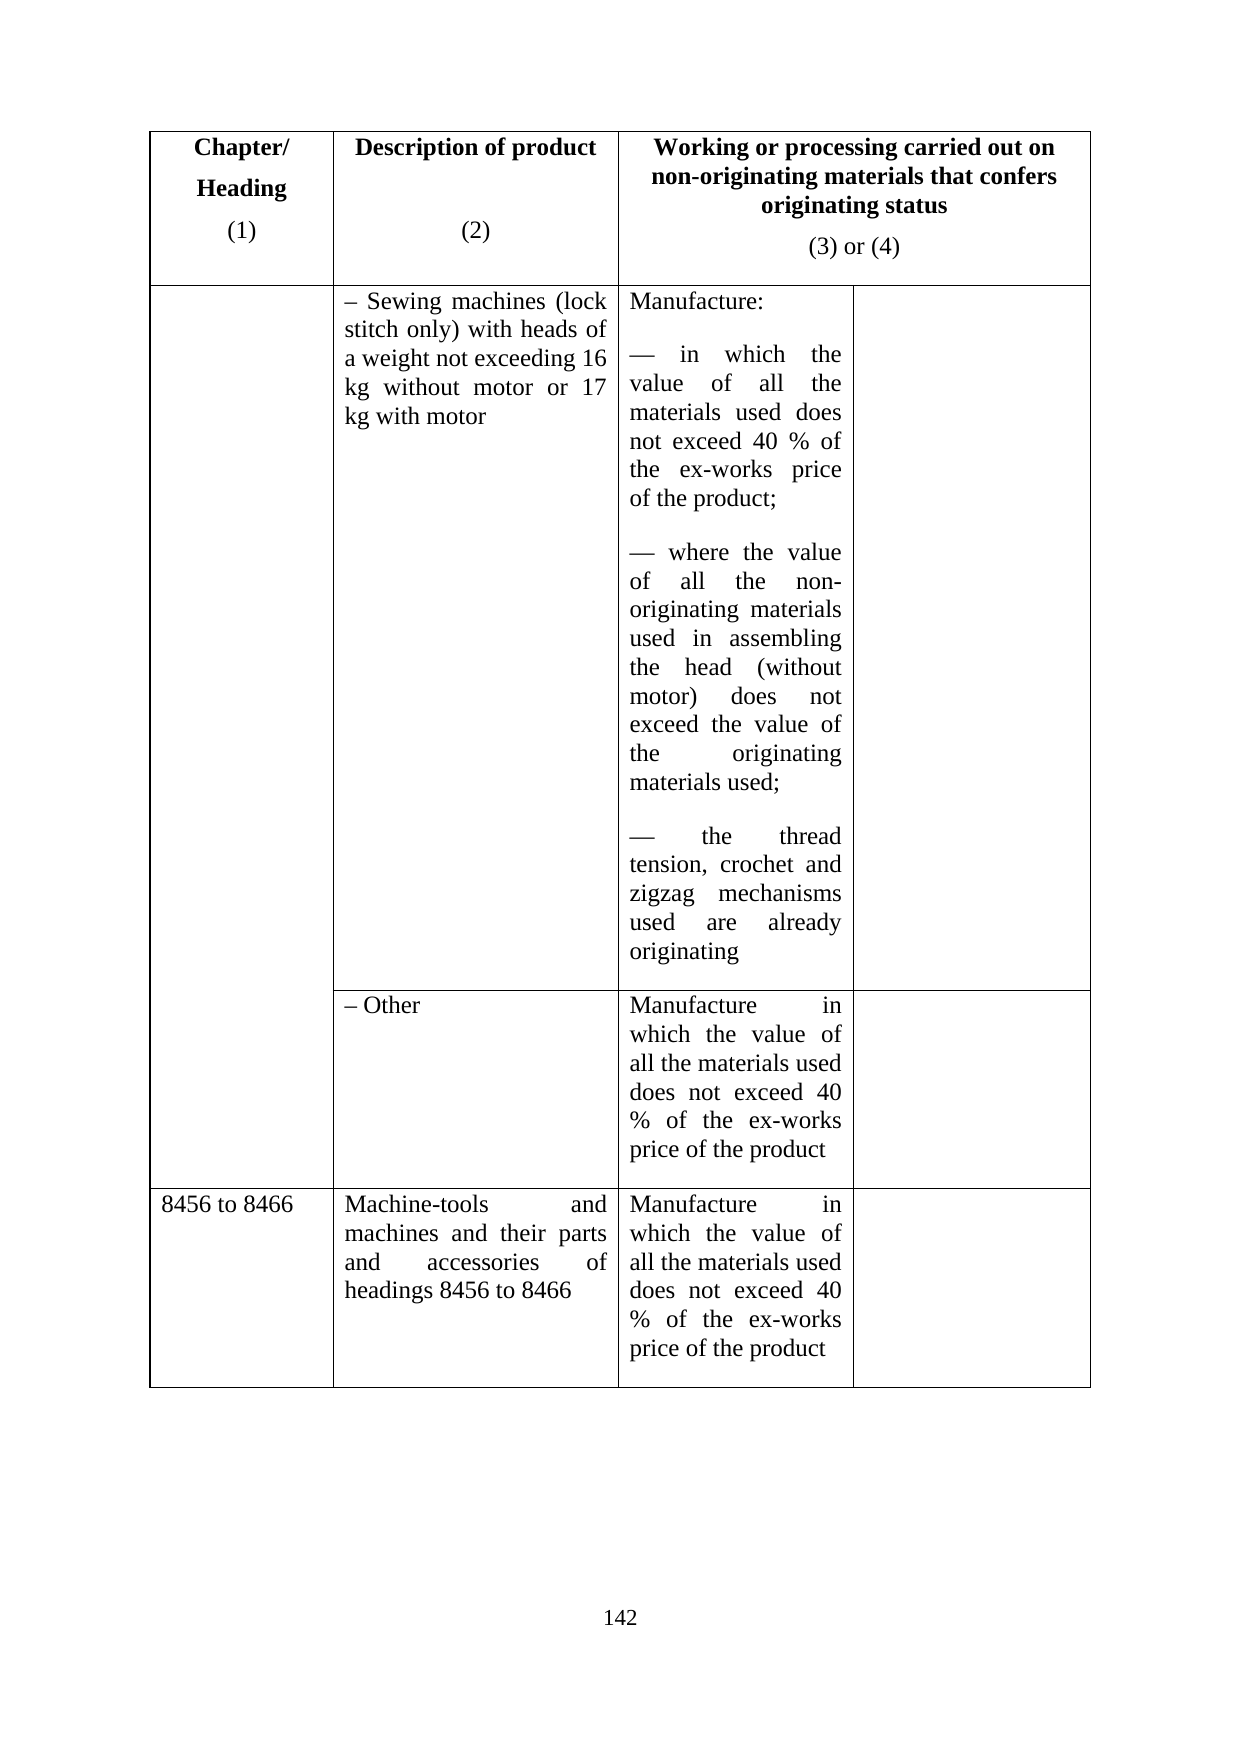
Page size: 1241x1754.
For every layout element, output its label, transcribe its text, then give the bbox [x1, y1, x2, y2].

table_header Description of product (2) [334, 132, 618, 285]
table_cell [151, 286, 333, 989]
table_cell Manufacture: — in which the value of all the materials used does not exceed 40 % of the ex-works price of the product; — where the value of all the non-originating materials used in assembling the head (without motor) does not exceed the value of the originating materials used; — the thread tension, crochet and zigzag mechanisms used are already originating [619, 286, 853, 989]
table_cell [854, 286, 1090, 989]
table_cell – Sewing machines (lock stitch only) with heads of a weight not exceeding 16 kg without motor or 17 kg with motor [334, 286, 618, 989]
table_cell Machine-tools and machines and their parts and accessories of headings 8456 to 8466 [334, 1189, 618, 1387]
table_header Working or processing carried out on non-originating materials that confers originating status (3) or (4) [619, 132, 1090, 285]
table_cell [854, 1189, 1090, 1387]
table_header Chapter/ Heading (1) [151, 132, 333, 285]
table_cell [151, 990, 333, 1188]
table_cell Manufacture in which the value of all the materials used does not exceed 40 % of the ex-works price of the product [619, 991, 853, 1188]
table_cell – Other [334, 991, 618, 1188]
table_cell Manufacture in which the value of all the materials used does not exceed 40 % of the ex-works price of the product [619, 1189, 853, 1387]
table_cell 8456 to 8466 [151, 1189, 333, 1387]
table_cell [854, 991, 1090, 1188]
